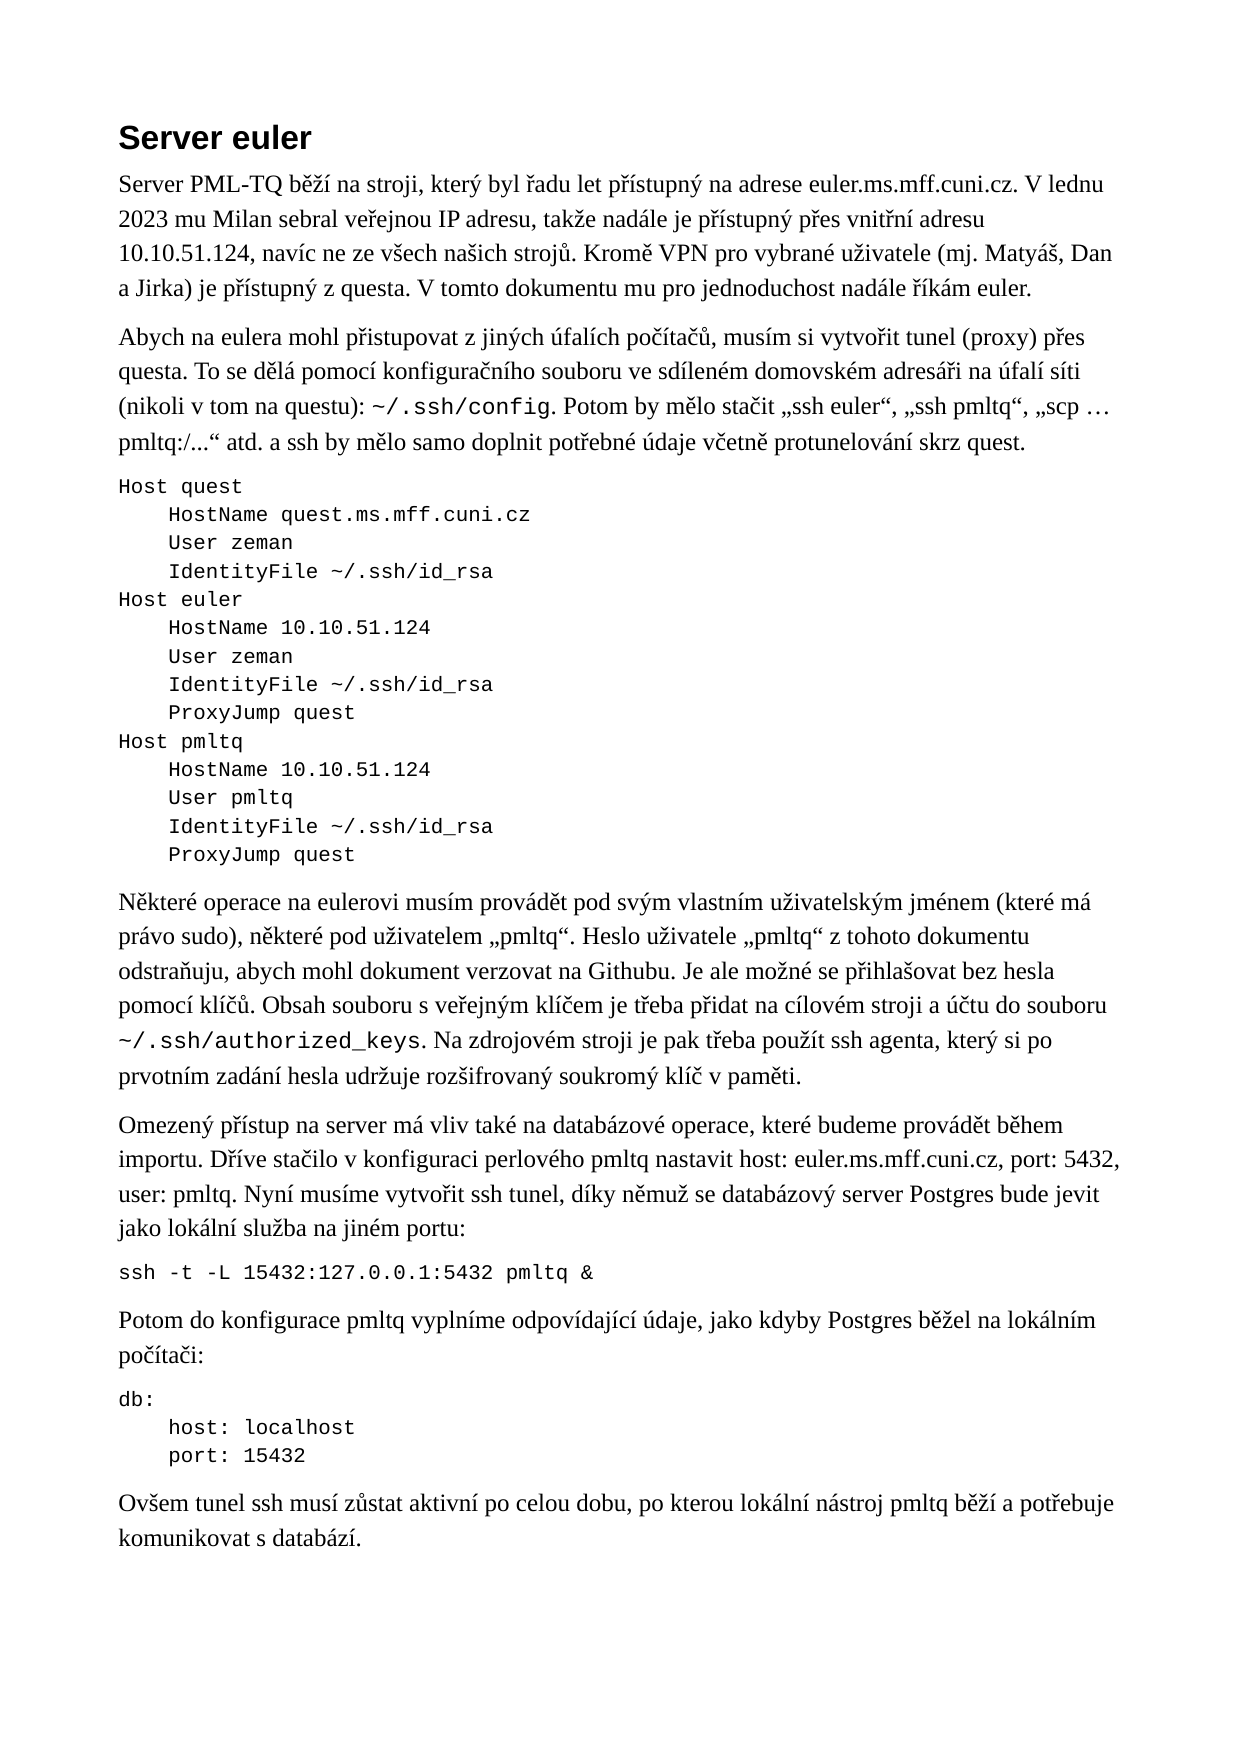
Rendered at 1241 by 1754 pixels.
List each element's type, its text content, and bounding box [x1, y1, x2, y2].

text Ovšem tunel ssh musí zůstat aktivní po celou dobu, po kterou lokální nástroj pmltq běží a potřebuje komunikovat s databází. [118, 1488, 1122, 1552]
text Některé operace na eulerovi musím provádět pod svým vlastním uživatelským jménem (které má právo sudo), některé pod uživatelem „pmltq“. Heslo uživatele „pmltq“ z tohoto dokumentu odstraňuju, abych mohl dokument verzovat na Githubu. Je ale možné se přihlašovat bez hesla pomocí klíčů. Obsah souboru s veřejným klíčem je třeba přidat na cílovém stroji a účtu do souboru ~/.ssh/authorized_keys. Na zdrojovém stroji je pak třeba použít ssh agenta, který si po prvotním zadání hesla udržuje rozšifrovaný soukromý klíč v paměti. [118, 887, 1122, 1089]
text Abych na eulera mohl přistupovat z jiných úfalích počítačů, musím si vytvořit tunel (proxy) přes questa. To se dělá pomocí konfiguračního souboru ve sdíleném domovském adresáři na úfalí síti (nikoli v tom na questu): ~/.ssh/config. Potom by mělo stačit „ssh euler“, „ssh pmltq“, „scp … pmltq:/...“ atd. a ssh by mělo samo doplnit potřebné údaje včetně protunelování skrz quest. [118, 322, 1122, 455]
text Potom do konfigurace pmltq vyplníme odpovídající údaje, jako kdyby Postgres běžel na lokálním počítači: [118, 1305, 1122, 1368]
text Host quest HostName quest.ms.mff.cuni.cz User zeman IdentityFile ~/.ssh/id_rsa Host euler HostName 10.10.51.124 User zeman IdentityFile ~/.ssh/id_rsa ProxyJump quest Host pmltq HostName 10.10.51.124 User pmltq IdentityFile ~/.ssh/id_rsa ProxyJump quest [118, 476, 1122, 868]
text Server PML-TQ běží na stroji, který byl řadu let přístupný na adrese euler.ms.mff.cuni.cz. V lednu 2023 mu Milan sebral veřejnou IP adresu, takže nadále je přístupný přes vnitřní adresu 10.10.51.124, navíc ne ze všech našich strojů. Kromě VPN pro vybrané uživatele (mj. Matyáš, Dan a Jirka) je přístupný z questa. V tomto dokumentu mu pro jednoduchost nadále říkám euler. [118, 169, 1122, 301]
text Omezený přístup na server má vliv také na databázové operace, které budeme provádět během importu. Dříve stačilo v konfiguraci perlového pmltq nastavit host: euler.ms.mff.cuni.cz, port: 5432, user: pmltq. Nyní musíme vytvořit ssh tunel, díky němuž se databázový server Postgres bude jevit jako lokální služba na jiném portu: [118, 1110, 1122, 1242]
text db: host: localhost port: 15432 [118, 1389, 1122, 1469]
text ssh -t -L 15432:127.0.0.1:5432 pmltq & [118, 1262, 1122, 1286]
subtitle Server euler [118, 118, 1122, 157]
